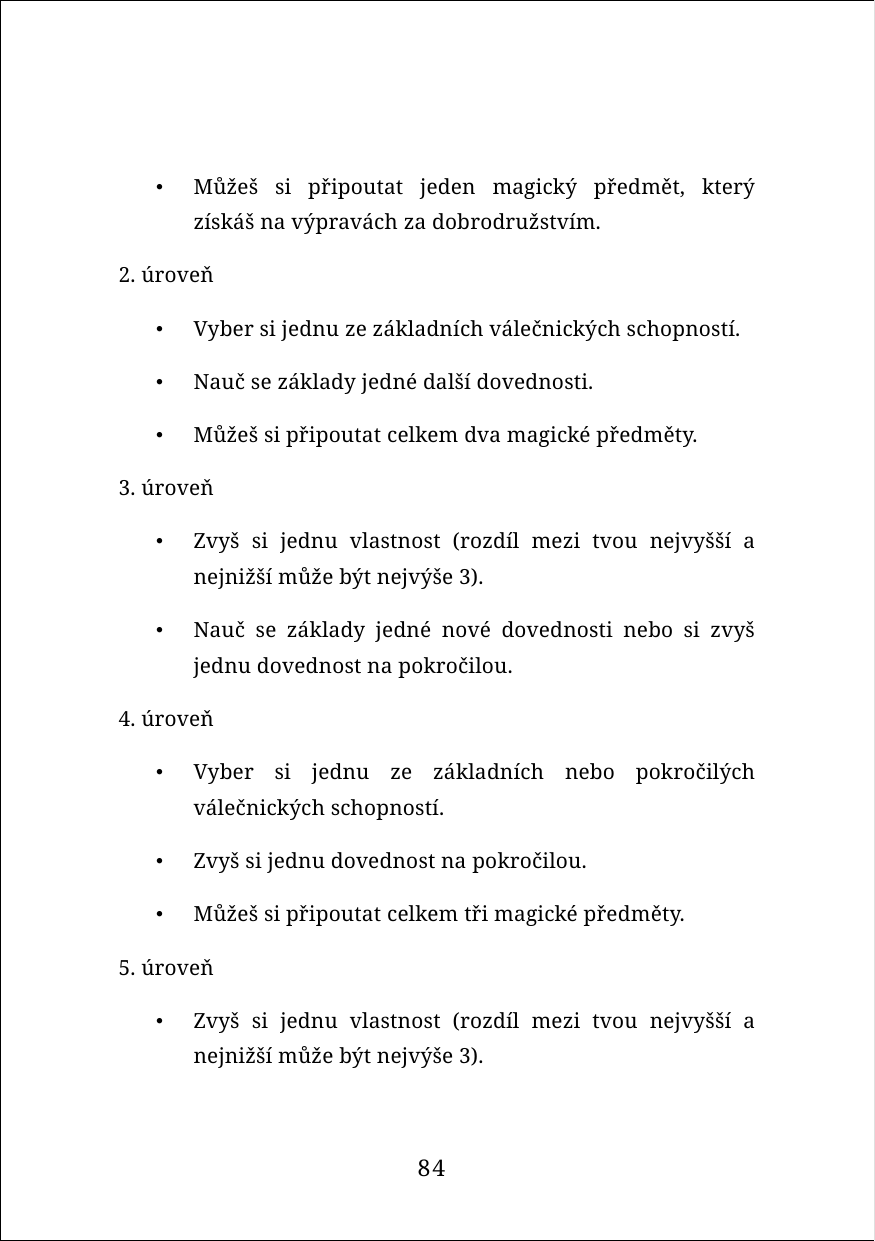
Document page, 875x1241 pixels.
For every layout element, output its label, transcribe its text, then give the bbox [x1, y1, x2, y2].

text 2. úroveň [118, 261, 756, 289]
list Zvyš si jednu vlastnost (rozdíl mezi tvou nejvyšší a nejnižší může být nejvýše 3). [156, 1006, 756, 1070]
list Můžeš si připoutat celkem tři magické předměty. [156, 899, 756, 928]
list Zvyš si jednu dovednost na pokročilou. [156, 846, 756, 874]
list Vyber si jednu ze základních nebo pokročilých válečnických schopností. [156, 757, 756, 821]
list Zvyš si jednu vlastnost (rozdíl mezi tvou nejvyšší a nejnižší může být nejvýše 3). [156, 527, 756, 591]
text 4. úroveň [118, 704, 756, 733]
list Vyber si jednu ze základních válečnických schopností. [156, 314, 756, 342]
text 3. úroveň [118, 473, 756, 502]
list Nauč se základy jedné nové dovednosti nebo si zvyš jednu dovednost na pokročilou. [156, 615, 756, 679]
list Můžeš si připoutat celkem dva magické předměty. [156, 420, 756, 449]
list Nauč se základy jedné další dovednosti. [156, 367, 756, 395]
text 5. úroveň [118, 953, 756, 981]
list Můžeš si připoutat jeden magický předmět, který získáš na výpravách za dobrodružstvím. [156, 172, 756, 236]
